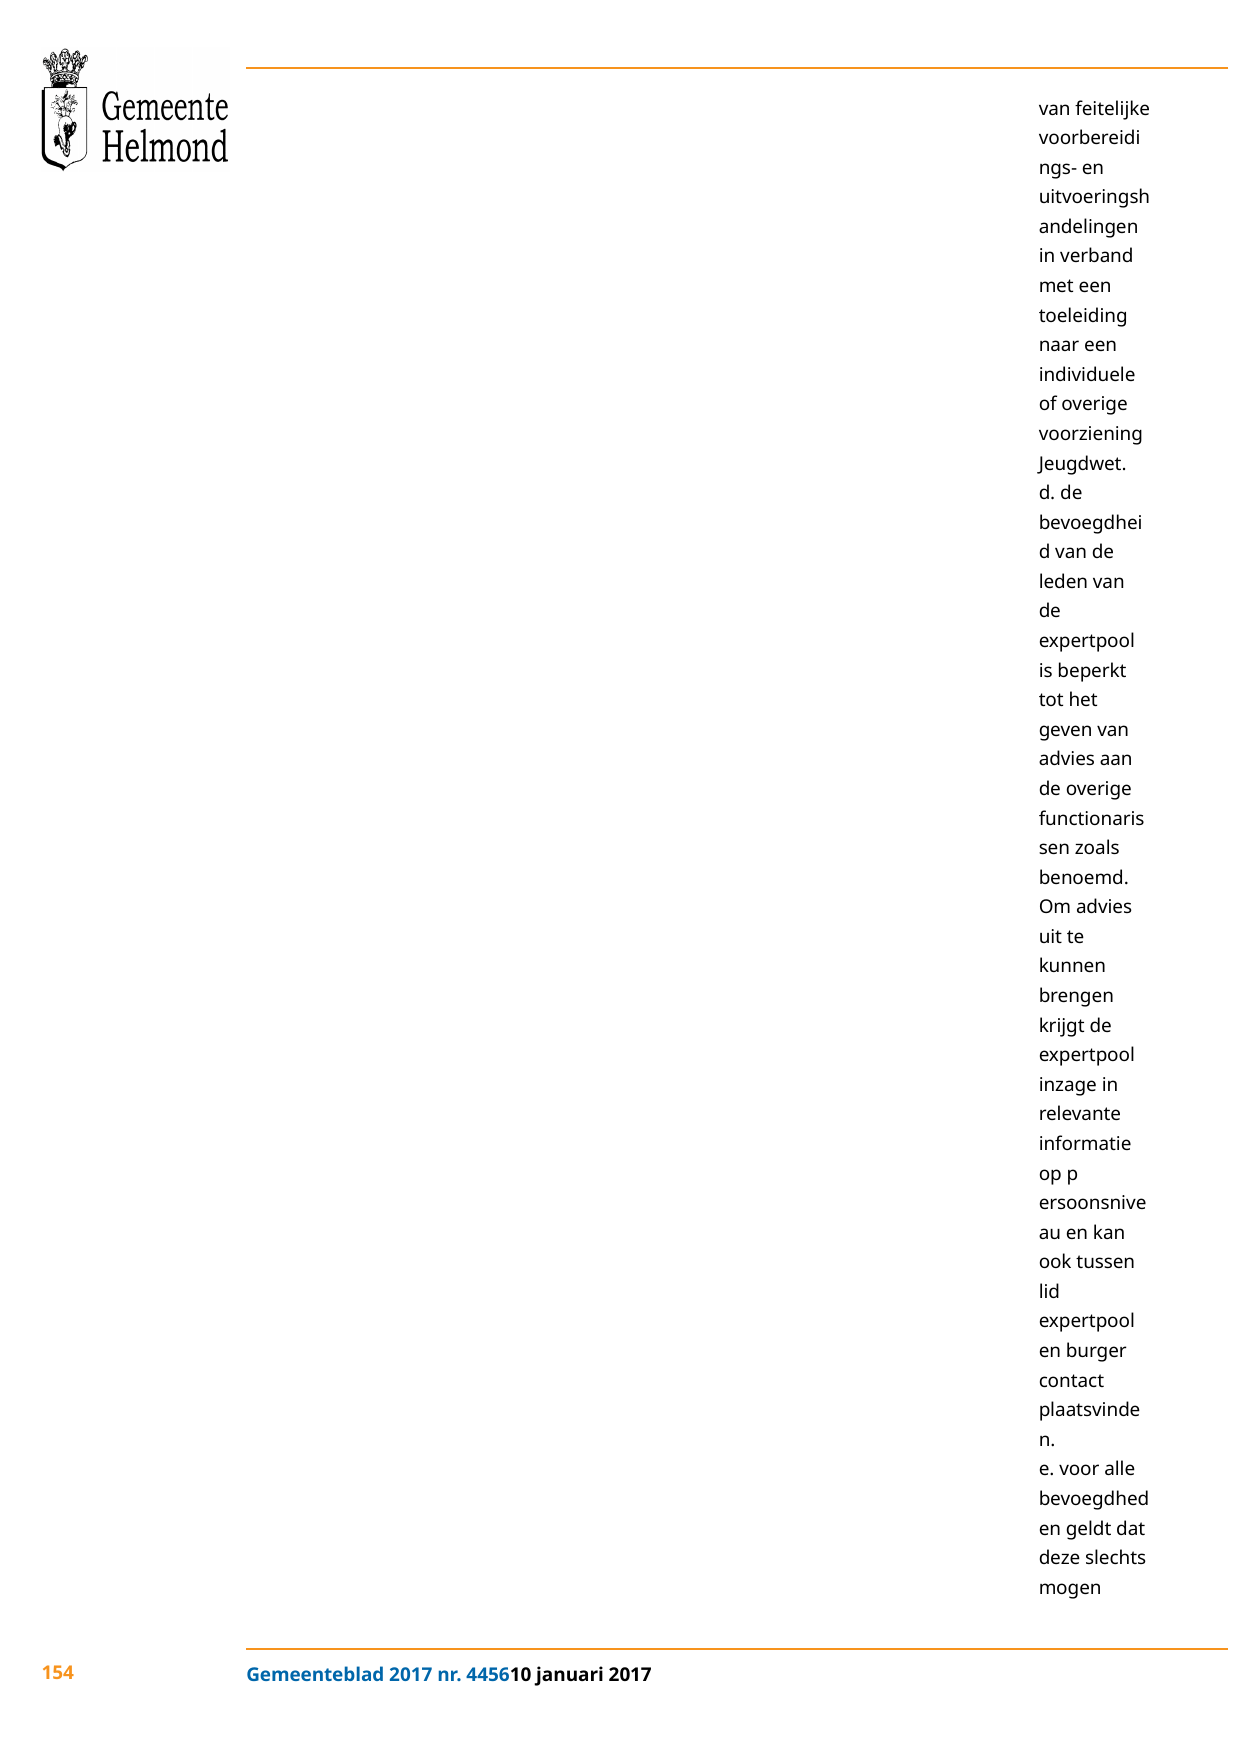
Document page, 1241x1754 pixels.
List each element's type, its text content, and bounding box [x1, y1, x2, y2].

table_header [587, 95, 700, 1600]
table_header [926, 95, 1038, 1600]
table_header [474, 95, 587, 1600]
picture [41, 47, 231, 172]
table_header [700, 95, 813, 1600]
table_header van feitelijke voorbereidings- en uitvoeringshandelingen in verband met een toeleiding naar een individuele of overige voorziening Jeugdwet. d. de bevoegdheid van de leden van de expertpool is beperkt tot het geven van advies aan de overige functionarissen zoals benoemd. Om advies uit te kunnen brengen krijgt de expertpool inzage in relevante informatie op p ersoonsniveau en kan ook tussen lid expertpool en burger contact plaatsvinden. e. voor alle bevoegdheden geldt dat deze slechts mogen [1039, 95, 1152, 1600]
table_header [361, 95, 474, 1600]
table_header [248, 95, 361, 1600]
table_header [813, 95, 926, 1600]
